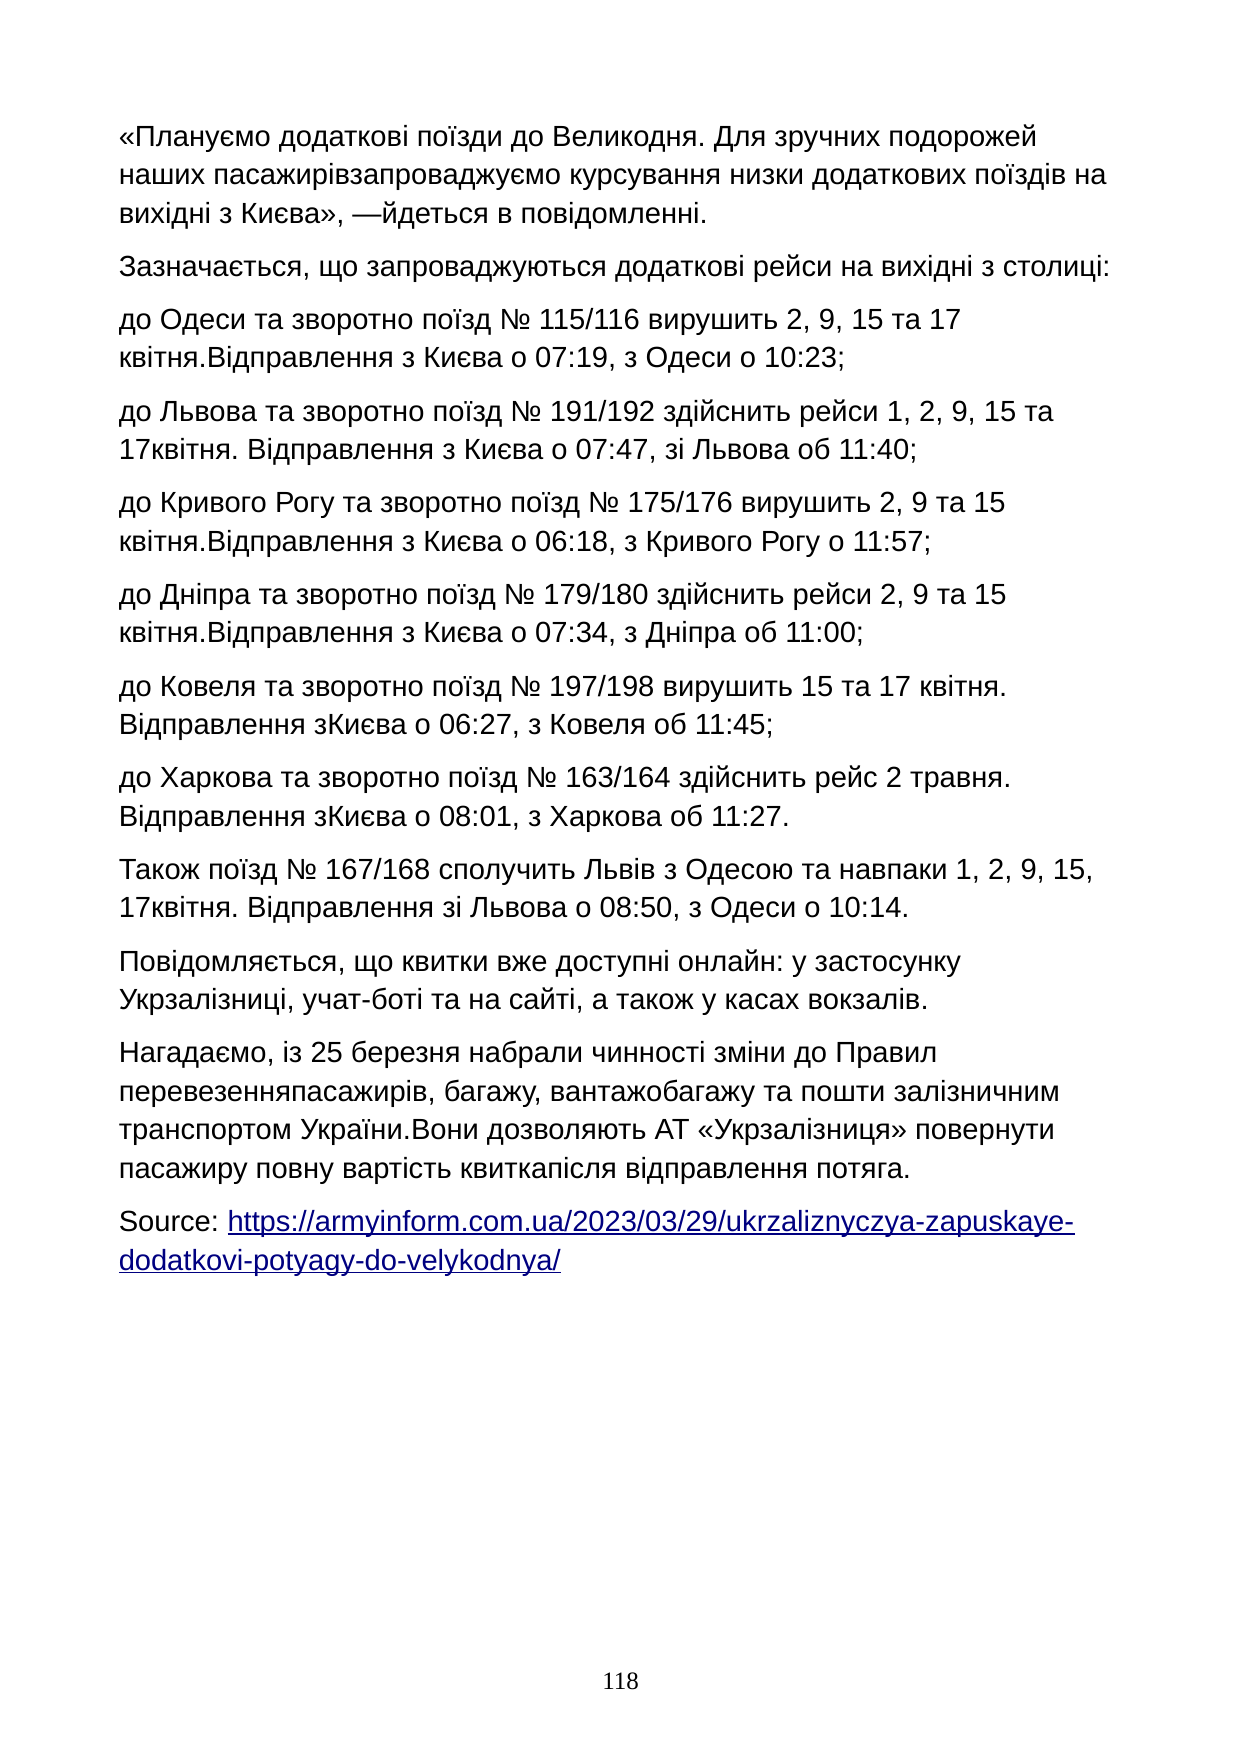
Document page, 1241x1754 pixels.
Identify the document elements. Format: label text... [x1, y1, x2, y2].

text до Кривого Рогу та зворотно поїзд № 175/176 вирушить 2, 9 та 15 квітня.Відправлення з Києва о 06:18, з Кривого Рогу о 11:57; [118, 485, 1122, 557]
text до Харкова та зворотно поїзд № 163/164 здійснить рейс 2 травня. Відправлення зКиєва о 08:01, з Харкова об 11:27. [118, 760, 1122, 832]
text до Ковеля та зворотно поїзд № 197/198 вирушить 15 та 17 квітня. Відправлення зКиєва о 06:27, з Ковеля об 11:45; [118, 668, 1122, 741]
text до Львова та зворотно поїзд № 191/192 здійснить рейси 1, 2, 9, 15 та 17квітня. Відправлення з Києва о 07:47, зі Львова об 11:40; [118, 393, 1122, 466]
text Source: https://armyinform.com.ua/2023/03/29/ukrzaliznyczya-zapuskaye-dodatkovi-potyagy-do-velykodnya/ [118, 1204, 1122, 1276]
text до Дніпра та зворотно поїзд № 179/180 здійснить рейси 2, 9 та 15 квітня.Відправлення з Києва о 07:34, з Дніпра об 11:00; [118, 577, 1122, 649]
text Повідомляється, що квитки вже доступні онлайн: у застосунку Укрзалізниці, учат-боті та на сайті, а також у касах вокзалів. [118, 943, 1122, 1016]
text Нагадаємо, із 25 березня набрали чинності зміни до Правил перевезенняпасажирів, багажу, вантажобагажу та пошти залізничним транспортом України.Вони дозволяють АТ «Укрзалізниця» повернути пасажиру повну вартість квиткапісля відправлення потяга. [118, 1035, 1122, 1184]
text Також поїзд № 167/168 сполучить Львів з Одесою та навпаки 1, 2, 9, 15, 17квітня. Відправлення зі Львова о 08:50, з Одеси о 10:14. [118, 852, 1122, 924]
text до Одеси та зворотно поїзд № 115/116 вирушить 2, 9, 15 та 17 квітня.Відправлення з Києва о 07:19, з Одеси о 10:23; [118, 302, 1122, 374]
text «Плануємо додаткові поїзди до Великодня. Для зручних подорожей наших пасажирівзапроваджуємо курсування низки додаткових поїздів на вихідні з Києва», —йдеться в повідомленні. [118, 118, 1122, 229]
text Зазначається, що запроваджуються додаткові рейси на вихідні з столиці: [118, 249, 1122, 282]
